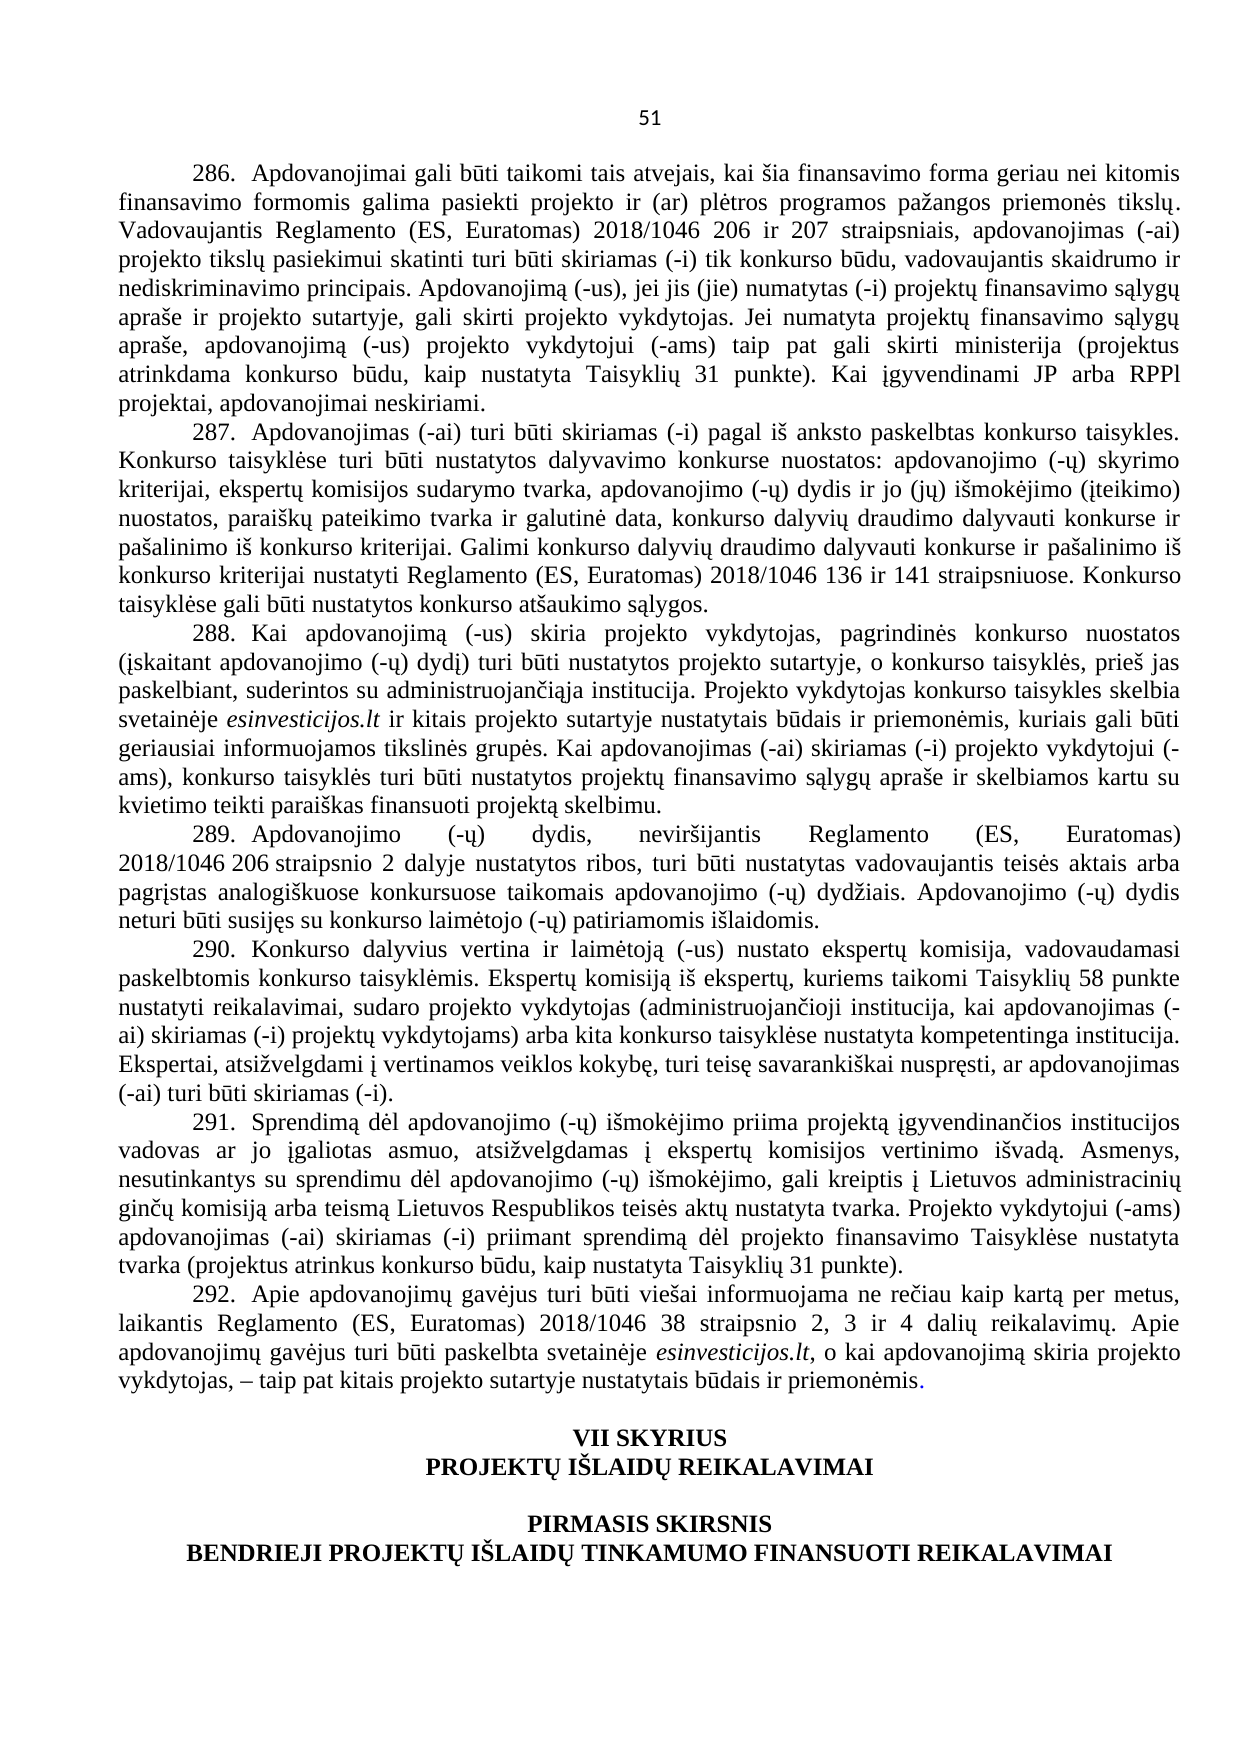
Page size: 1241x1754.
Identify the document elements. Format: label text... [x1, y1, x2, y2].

text 291. Sprendimą dėl apdovanojimo (-ų) išmokėjimo priima projektą įgyvendinančios institucijos vadovas ar jo įgaliotas asmuo, atsižvelgdamas į ekspertų komisijos vertinimo išvadą. Asmenys, nesutinkantys su sprendimu dėl apdovanojimo (-ų) išmokėjimo, gali kreiptis į Lietuvos administracinių ginčų komisiją arba teismą Lietuvos Respublikos teisės aktų nustatyta tvarka. Projekto vykdytojui (-ams) apdovanojimas (-ai) skiriamas (-i) priimant sprendimą dėl projekto finansavimo Taisyklėse nustatyta tvarka (projektus atrinkus konkurso būdu, kaip nustatyta Taisyklių 31 punkte). [118, 1107, 1181, 1279]
text PROJEKTŲ IŠLAIDŲ REIKALAVIMAI [118, 1452, 1181, 1480]
text 287. Apdovanojimas (-ai) turi būti skiriamas (-i) pagal iš anksto paskelbtas konkurso taisykles. Konkurso taisyklėse turi būti nustatytos dalyvavimo konkurse nuostatos: apdovanojimo (-ų) skyrimo kriterijai, ekspertų komisijos sudarymo tvarka, apdovanojimo (-ų) dydis ir jo (jų) išmokėjimo (įteikimo) nuostatos, paraiškų pateikimo tvarka ir galutinė data, konkurso dalyvių draudimo dalyvauti konkurse ir pašalinimo iš konkurso kriterijai. Galimi konkurso dalyvių draudimo dalyvauti konkurse ir pašalinimo iš konkurso kriterijai nustatyti Reglamento (ES, Euratomas) 2018/1046 136 ir 141 straipsniuose. Konkurso taisyklėse gali būti nustatytos konkurso atšaukimo sąlygos. [118, 417, 1181, 618]
text 286. Apdovanojimai gali būti taikomi tais atvejais, kai šia finansavimo forma geriau nei kitomis finansavimo formomis galima pasiekti projekto ir (ar) plėtros programos pažangos priemonės tikslų. Vadovaujantis Reglamento (ES, Euratomas) 2018/1046 206 ir 207 straipsniais, apdovanojimas (-ai) projekto tikslų pasiekimui skatinti turi būti skiriamas (-i) tik konkurso būdu, vadovaujantis skaidrumo ir nediskriminavimo principais. Apdovanojimą (-us), jei jis (jie) numatytas (-i) projektų finansavimo sąlygų apraše ir projekto sutartyje, gali skirti projekto vykdytojas. Jei numatyta projektų finansavimo sąlygų apraše, apdovanojimą (-us) projekto vykdytojui (-ams) taip pat gali skirti ministerija (projektus atrinkdama konkurso būdu, kaip nustatyta Taisyklių 31 punkte). Kai įgyvendinami JP arba RPPl projektai, apdovanojimai neskiriami. [118, 158, 1181, 417]
text 292. Apie apdovanojimų gavėjus turi būti viešai informuojama ne rečiau kaip kartą per metus, laikantis Reglamento (ES, Euratomas) 2018/1046 38 straipsnio 2, 3 ir 4 dalių reikalavimų. Apie apdovanojimų gavėjus turi būti paskelbta svetainėje esinvesticijos.lt, o kai apdovanojimą skiria projekto vykdytojas, – taip pat kitais projekto sutartyje nustatytais būdais ir priemonėmis. [118, 1279, 1181, 1394]
text 289. Apdovanojimo (-ų) dydis, neviršijantis Reglamento (ES, Euratomas) 2018/1046 206 straipsnio 2 dalyje nustatytos ribos, turi būti nustatytas vadovaujantis teisės aktais arba pagrįstas analogiškuose konkursuose taikomais apdovanojimo (-ų) dydžiais. Apdovanojimo (-ų) dydis neturi būti susijęs su konkurso laimėtojo (-ų) patiriamomis išlaidomis. [118, 819, 1181, 934]
text 288. Kai apdovanojimą (-us) skiria projekto vykdytojas, pagrindinės konkurso nuostatos (įskaitant apdovanojimo (-ų) dydį) turi būti nustatytos projekto sutartyje, o konkurso taisyklės, prieš jas paskelbiant, suderintos su administruojančiąja institucija. Projekto vykdytojas konkurso taisykles skelbia svetainėje esinvesticijos.lt ir kitais projekto sutartyje nustatytais būdais ir priemonėmis, kuriais gali būti geriausiai informuojamos tikslinės grupės. Kai apdovanojimas (-ai) skiriamas (-i) projekto vykdytojui (-ams), konkurso taisyklės turi būti nustatytos projektų finansavimo sąlygų apraše ir skelbiamos kartu su kvietimo teikti paraiškas finansuoti projektą skelbimu. [118, 618, 1181, 819]
text 290. Konkurso dalyvius vertina ir laimėtoją (-us) nustato ekspertų komisija, vadovaudamasi paskelbtomis konkurso taisyklėmis. Ekspertų komisiją iš ekspertų, kuriems taikomi Taisyklių 58 punkte nustatyti reikalavimai, sudaro projekto vykdytojas (administruojančioji institucija, kai apdovanojimas (-ai) skiriamas (-i) projektų vykdytojams) arba kita konkurso taisyklėse nustatyta kompetentinga institucija. Ekspertai, atsižvelgdami į vertinamos veiklos kokybę, turi teisę savarankiškai nuspręsti, ar apdovanojimas (-ai) turi būti skiriamas (-i). [118, 934, 1181, 1107]
subtitle PIRMASIS SKIRSNIS [118, 1509, 1181, 1538]
subtitle BENDRIEJI PROJEKTŲ IŠLAIDŲ TINKAMUMO FINANSUOTI REIKALAVIMAI [118, 1538, 1181, 1567]
text VII SKYRIUS [118, 1423, 1181, 1452]
